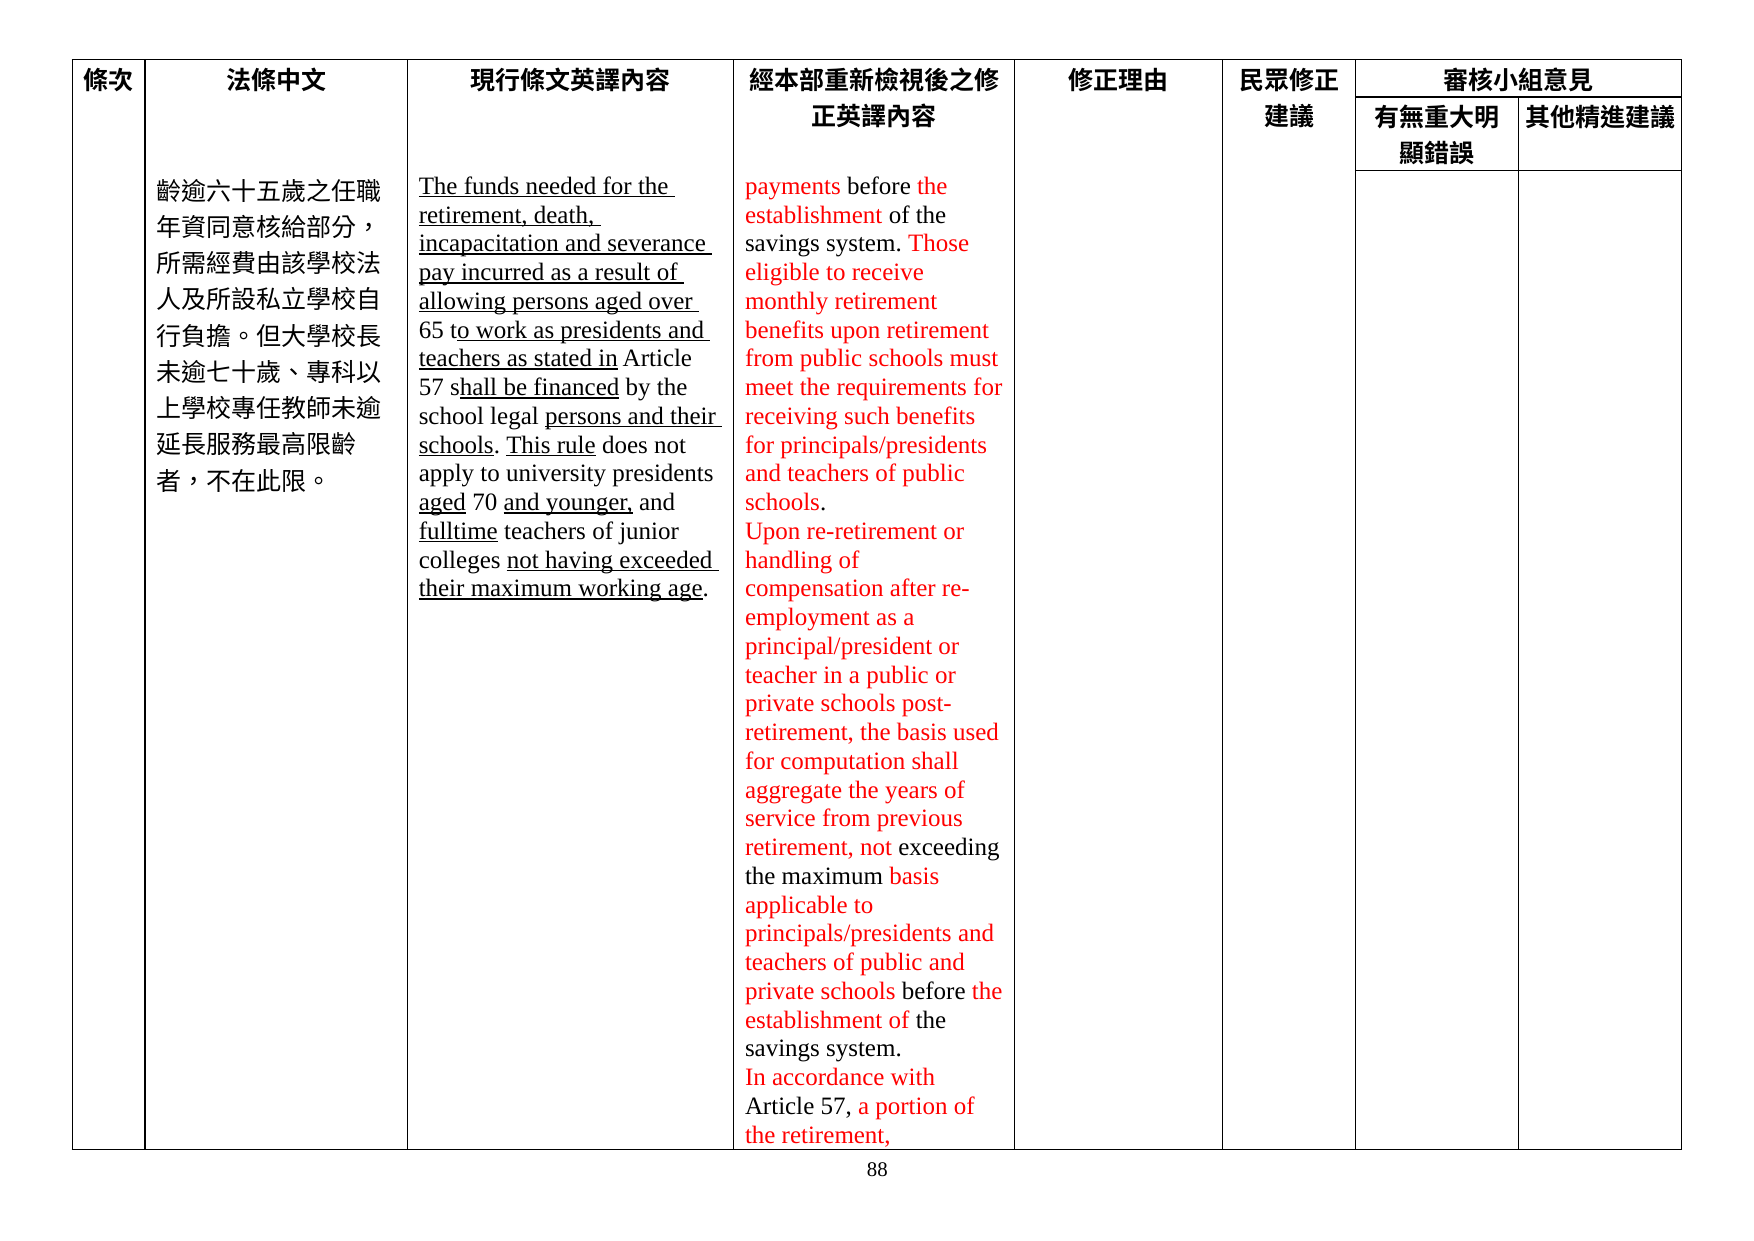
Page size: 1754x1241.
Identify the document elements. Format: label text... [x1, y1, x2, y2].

table_cell [1223, 170, 1355, 1148]
table_header 民眾修正建議 [1223, 60, 1355, 170]
table_header 經本部重新檢視後之修正英譯內容 [734, 60, 1014, 170]
table_cell 其他精進建議 [1519, 98, 1681, 170]
table_cell The funds needed for the retirement, death, incapacitation and severance pay incurred as a result of allowing persons aged over 65 to work as presidents and teachers as stated in Article 57 shall be financed by the school legal persons and their schools. This rule does not apply to university presidents aged 70 and younger, and fulltime teachers of junior colleges not having exceeded their maximum working age. [408, 170, 733, 1148]
table_cell [1519, 171, 1681, 1148]
table_cell 有無重大明顯錯誤 [1356, 98, 1518, 170]
table_cell 齡逾六十五歲之任職年資同意核給部分，所需經費由該學校法人及所設私立學校自行負擔。但大學校長未逾七十歲、專科以上學校專任教師未逾延長服務最高限齡者，不在此限。 [146, 170, 407, 1148]
table_header 審核小組意見 [1356, 60, 1681, 96]
table_header 法條中文 [146, 60, 407, 170]
table_header 修正理由 [1015, 60, 1222, 170]
table_cell payments before the establishment of the savings system. Those eligible to receive monthly retirement benefits upon retirement from public schools must meet the requirements for receiving such benefits for principals/presidents and teachers of public schools. Upon re-retirement or handling of compensation after re-employment as a principal/president or teacher in a public or private schools post-retirement, the basis used for computation shall aggregate the years of service from previous retirement, not exceeding the maximum basis applicable to principals/presidents and teachers of public and private schools before the establishment of the savings system. In accordance with Article 57, a portion of the retirement, [734, 170, 1014, 1148]
table_header 條次 [73, 60, 144, 170]
table_cell [1015, 170, 1222, 1148]
table_cell [1356, 171, 1518, 1148]
table_header 現行條文英譯內容 [408, 60, 733, 170]
table_cell [73, 170, 144, 1148]
